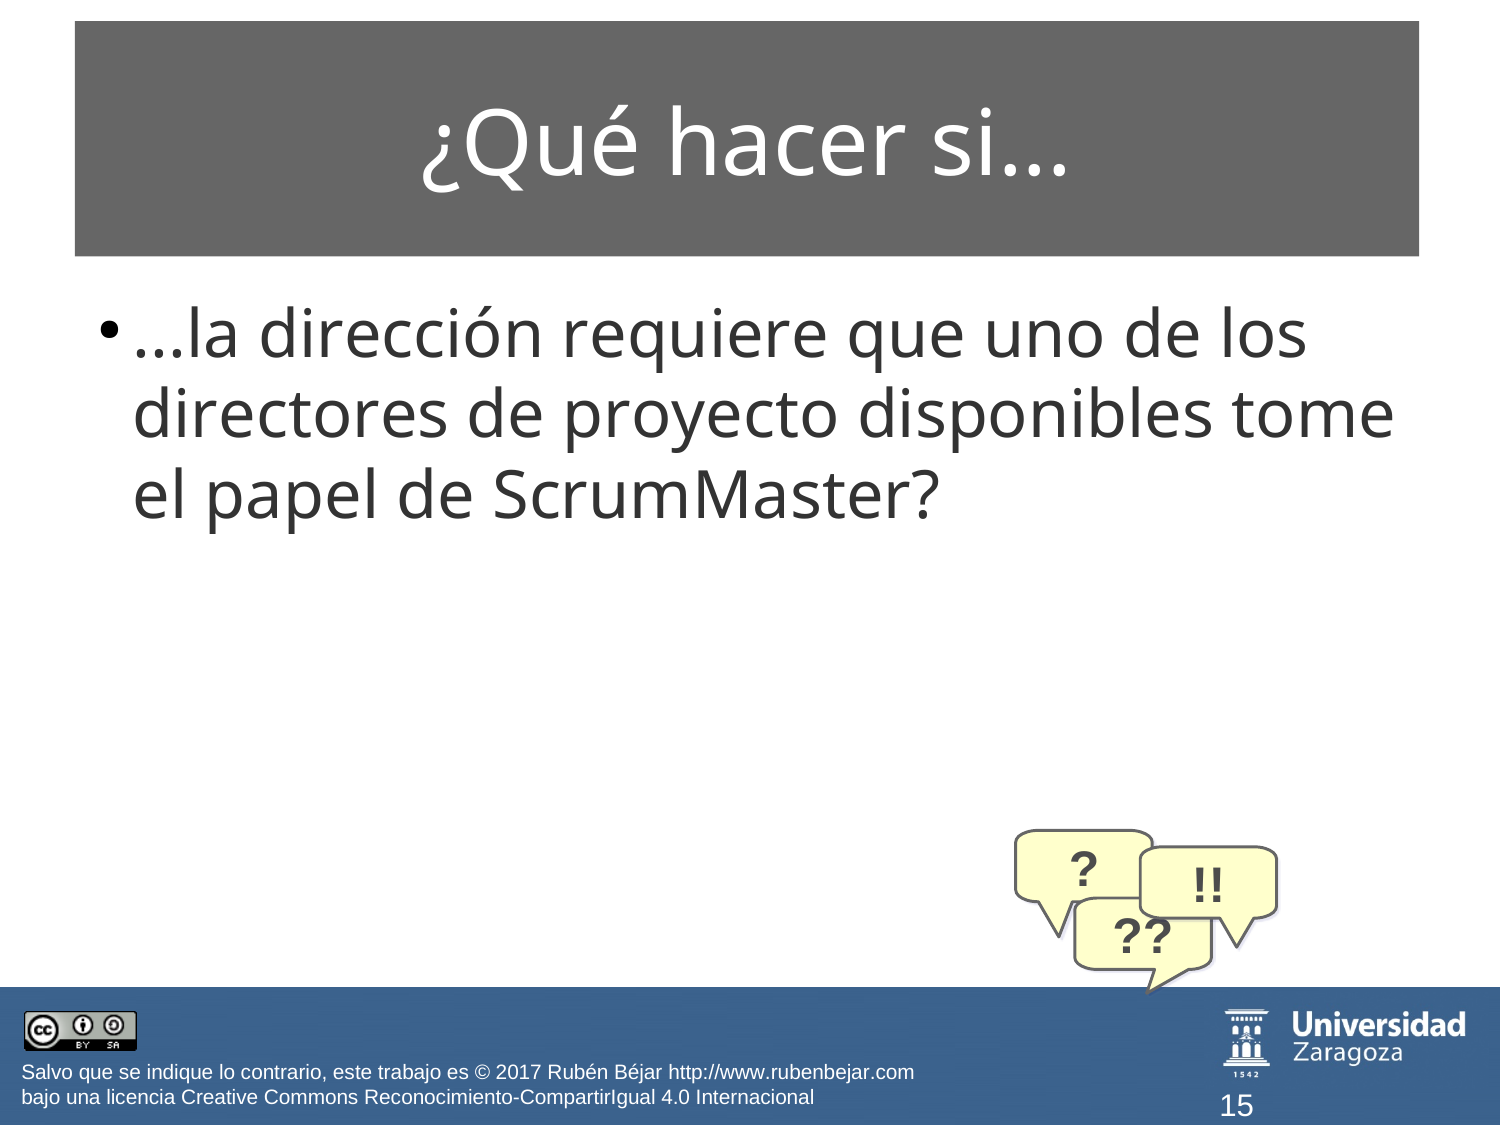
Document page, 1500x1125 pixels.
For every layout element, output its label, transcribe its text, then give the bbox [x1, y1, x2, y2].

text_box ? [1015, 830, 1153, 937]
text_box !! [1140, 846, 1277, 948]
picture [0, 987, 1500, 1125]
text_box ?? [1074, 897, 1212, 994]
title ¿Qué hacer si... [74, 21, 1420, 257]
list ...la dirección requiere que uno de los directores de proyecto disponibles tome el papel de ScrumMaster? [82, 283, 1418, 957]
